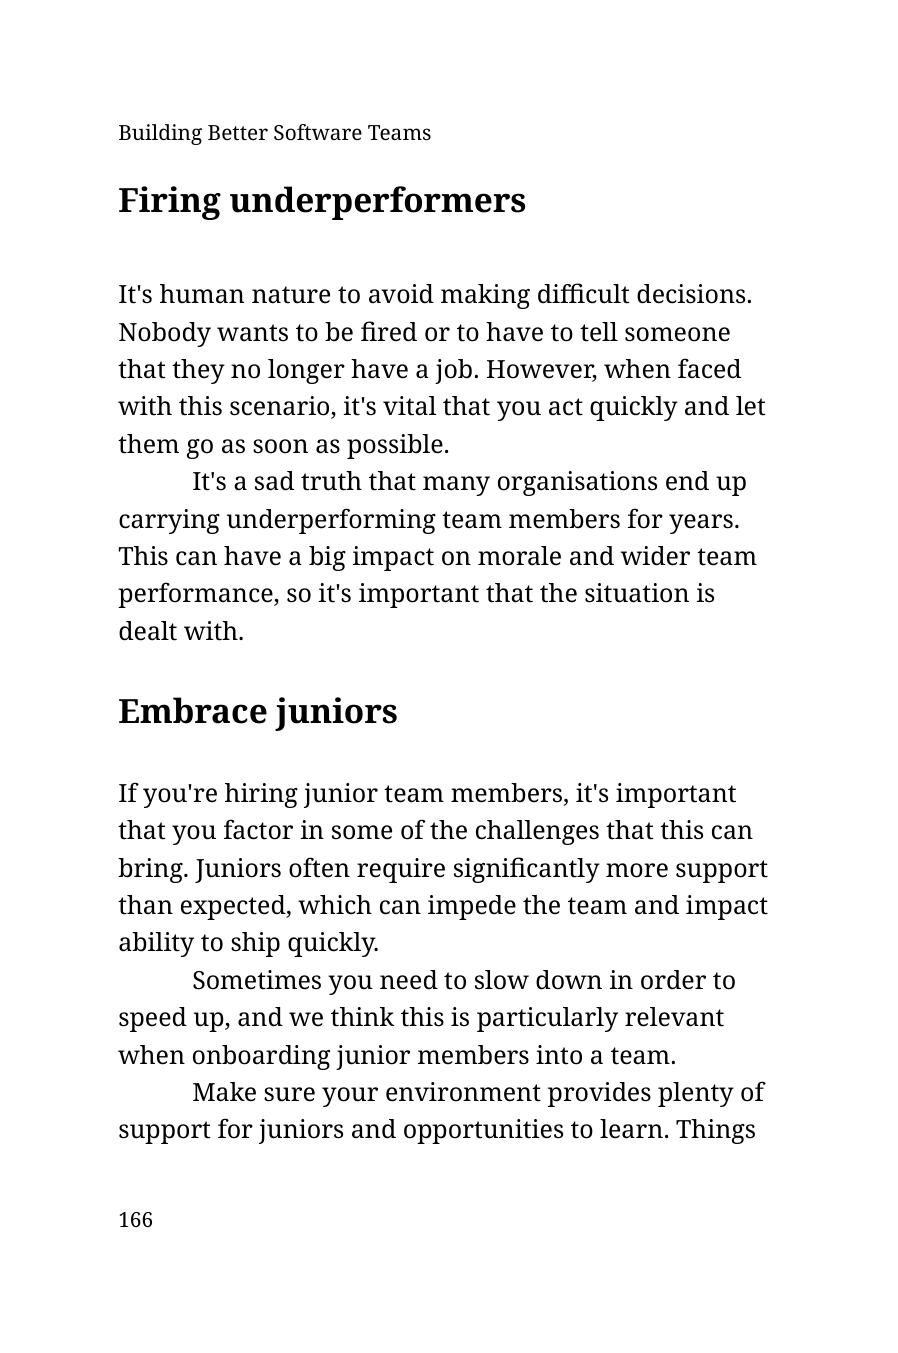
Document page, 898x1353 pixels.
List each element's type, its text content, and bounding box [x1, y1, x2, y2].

text It's a sad truth that many organisations end up carrying underperforming team members for years. This can have a big impact on morale and wider team performance, so it's important that the situation is dealt with. [118, 464, 779, 647]
subtitle Firing underperformers [118, 177, 779, 222]
text If you're hiring junior team members, it's important that you factor in some of the challenges that this can bring. Juniors often require significantly more support than expected, which can impede the team and impact ability to ship quickly. [118, 776, 779, 959]
text Make sure your environment provides plenty of support for juniors and opportunities to learn. Things [118, 1075, 779, 1146]
text It's human nature to avoid making difficult decisions. Nobody wants to be fired or to have to tell someone that they no longer have a job. However, when faced with this scenario, it's vital that you act quickly and let them go as soon as possible. [118, 277, 779, 461]
subtitle Embrace juniors [118, 688, 779, 734]
text Sometimes you need to slow down in order to speed up, and we think this is particularly relevant when onboarding junior members into a team. [118, 962, 779, 1071]
